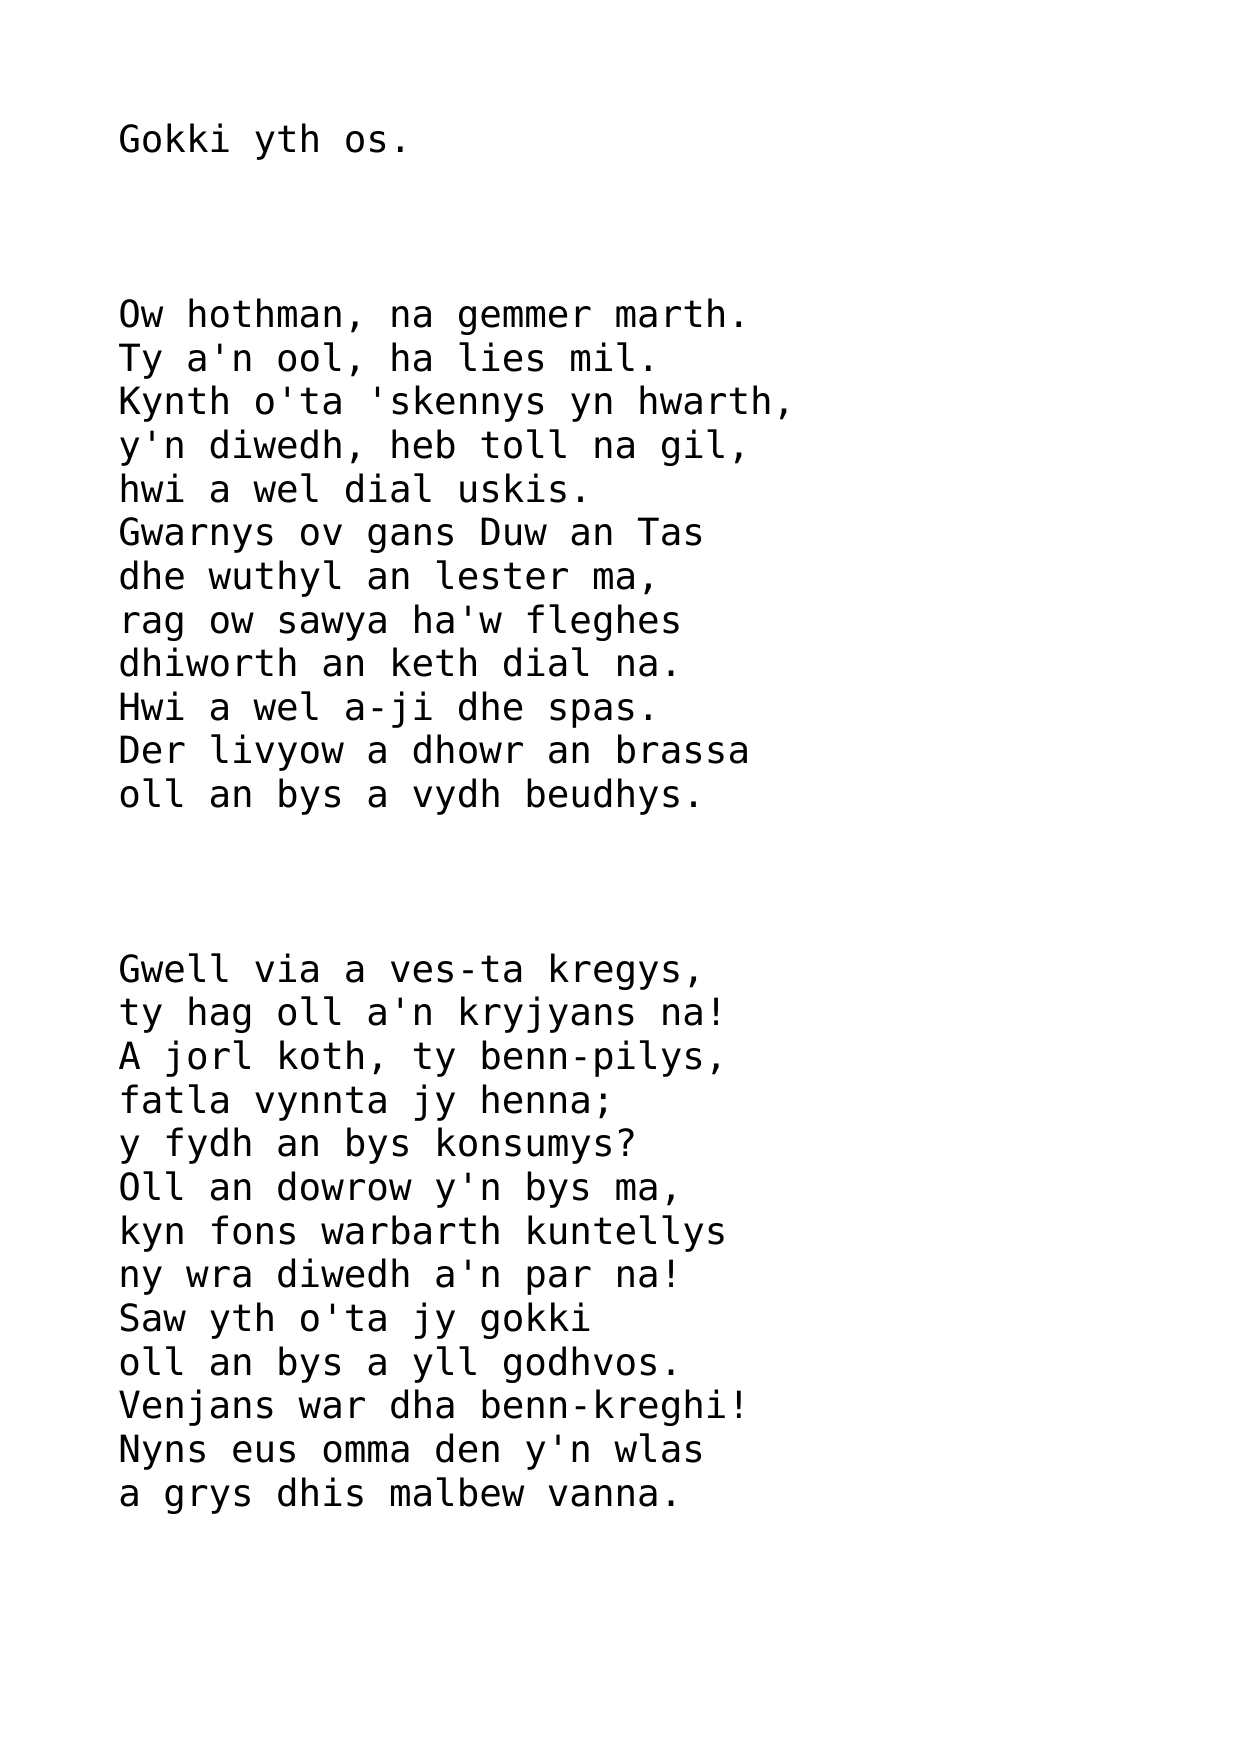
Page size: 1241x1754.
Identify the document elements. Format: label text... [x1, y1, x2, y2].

text oll an bys a yll godhvos. [118, 1340, 1122, 1384]
text ny wra diwedh a'n par na! [118, 1253, 1122, 1297]
text fatla vynnta jy henna; [118, 1078, 1122, 1122]
text Nyns eus omma den y'n wlas [118, 1427, 1122, 1471]
text a grys dhis malbew vanna. [118, 1471, 1122, 1515]
text Gwell via a ves-ta kregys, [118, 947, 1122, 991]
text Kynth o'ta 'skennys yn hwarth, [118, 380, 1122, 424]
text Gokki yth os. [118, 118, 1122, 162]
text y'n diwedh, heb toll na gil, [118, 424, 1122, 467]
text oll an bys a vydh beudhys. [118, 773, 1122, 816]
text Saw yth o'ta jy gokki [118, 1297, 1122, 1340]
text Ty a'n ool, ha lies mil. [118, 336, 1122, 380]
text ty hag oll a'n kryjyans na! [118, 991, 1122, 1035]
text y fydh an bys konsumys? [118, 1122, 1122, 1166]
text Hwi a wel a-ji dhe spas. [118, 686, 1122, 729]
text Venjans war dha benn-kreghi! [118, 1384, 1122, 1427]
text kyn fons warbarth kuntellys [118, 1209, 1122, 1253]
text dhe wuthyl an lester ma, [118, 554, 1122, 598]
text dhiworth an keth dial na. [118, 642, 1122, 686]
text hwi a wel dial uskis. [118, 467, 1122, 511]
text Ow hothman, na gemmer marth. [118, 293, 1122, 336]
text Oll an dowrow y'n bys ma, [118, 1166, 1122, 1209]
text Gwarnys ov gans Duw an Tas [118, 511, 1122, 554]
text A jorl koth, ty benn-pilys, [118, 1035, 1122, 1078]
text rag ow sawya ha'w fleghes [118, 598, 1122, 642]
text Der livyow a dhowr an brassa [118, 729, 1122, 773]
